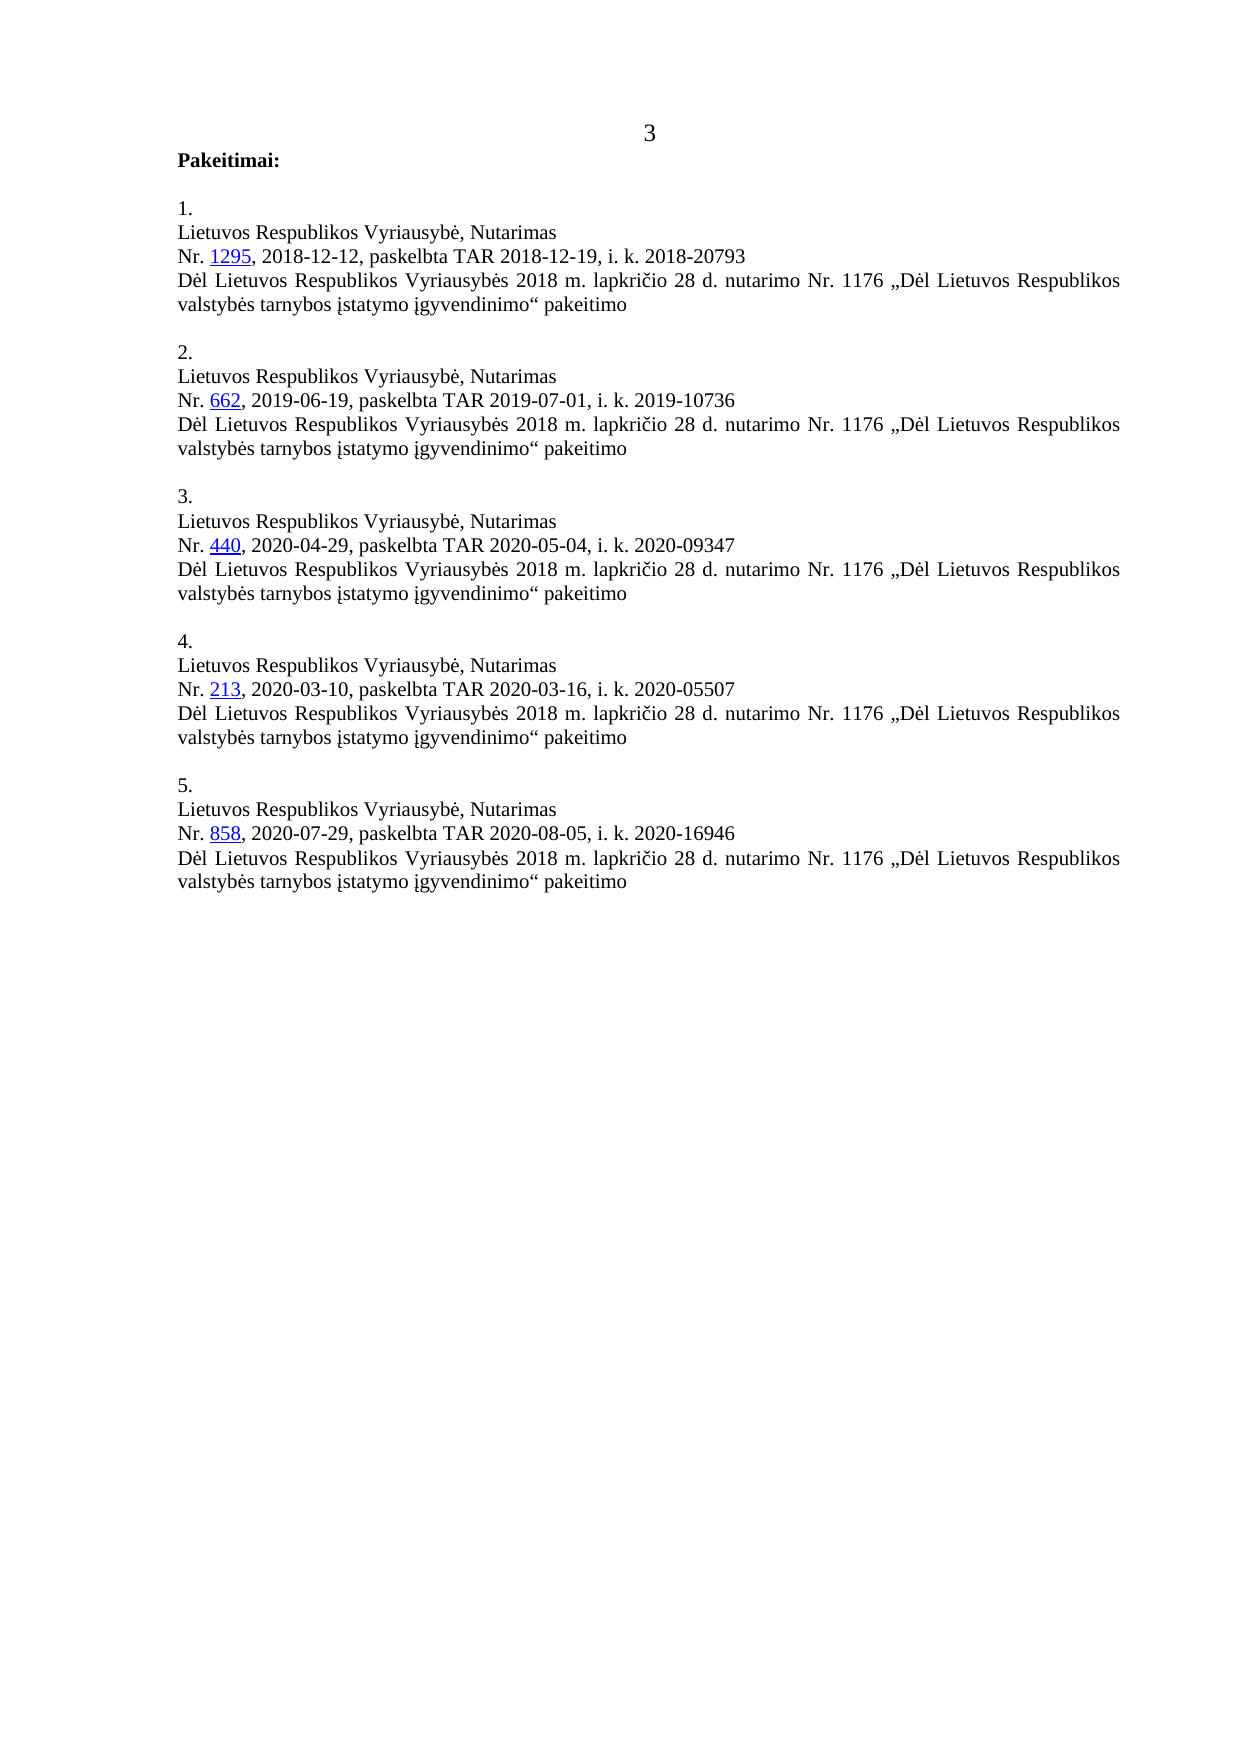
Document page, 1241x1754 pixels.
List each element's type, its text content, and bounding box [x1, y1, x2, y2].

text Dėl Lietuvos Respublikos Vyriausybės 2018 m. lapkričio 28 d. nutarimo Nr. 1176 „Dėl Lietuvos Respublikos valstybės tarnybos įstatymo įgyvendinimo“ pakeitimo [177, 268, 1122, 316]
text 5. [177, 773, 1122, 797]
text Nr. 440, 2020-04-29, paskelbta TAR 2020-05-04, i. k. 2020-09347 [177, 533, 1122, 557]
text Dėl Lietuvos Respublikos Vyriausybės 2018 m. lapkričio 28 d. nutarimo Nr. 1176 „Dėl Lietuvos Respublikos valstybės tarnybos įstatymo įgyvendinimo“ pakeitimo [177, 701, 1122, 749]
text Dėl Lietuvos Respublikos Vyriausybės 2018 m. lapkričio 28 d. nutarimo Nr. 1176 „Dėl Lietuvos Respublikos valstybės tarnybos įstatymo įgyvendinimo“ pakeitimo [177, 412, 1122, 460]
text 3. [177, 484, 1122, 508]
text Nr. 662, 2019-06-19, paskelbta TAR 2019-07-01, i. k. 2019-10736 [177, 388, 1122, 412]
text Nr. 1295, 2018-12-12, paskelbta TAR 2018-12-19, i. k. 2018-20793 [177, 244, 1122, 268]
text Dėl Lietuvos Respublikos Vyriausybės 2018 m. lapkričio 28 d. nutarimo Nr. 1176 „Dėl Lietuvos Respublikos valstybės tarnybos įstatymo įgyvendinimo“ pakeitimo [177, 845, 1122, 893]
text Lietuvos Respublikos Vyriausybė, Nutarimas [177, 653, 1122, 677]
text 1. [177, 196, 1122, 220]
text Lietuvos Respublikos Vyriausybė, Nutarimas [177, 797, 1122, 821]
text Dėl Lietuvos Respublikos Vyriausybės 2018 m. lapkričio 28 d. nutarimo Nr. 1176 „Dėl Lietuvos Respublikos valstybės tarnybos įstatymo įgyvendinimo“ pakeitimo [177, 557, 1122, 605]
text 2. [177, 340, 1122, 364]
text Lietuvos Respublikos Vyriausybė, Nutarimas [177, 364, 1122, 388]
text Lietuvos Respublikos Vyriausybė, Nutarimas [177, 220, 1122, 244]
text 4. [177, 629, 1122, 653]
text Nr. 858, 2020-07-29, paskelbta TAR 2020-08-05, i. k. 2020-16946 [177, 821, 1122, 845]
text Nr. 213, 2020-03-10, paskelbta TAR 2020-03-16, i. k. 2020-05507 [177, 677, 1122, 701]
text Lietuvos Respublikos Vyriausybė, Nutarimas [177, 508, 1122, 533]
text Pakeitimai: [177, 148, 1122, 172]
